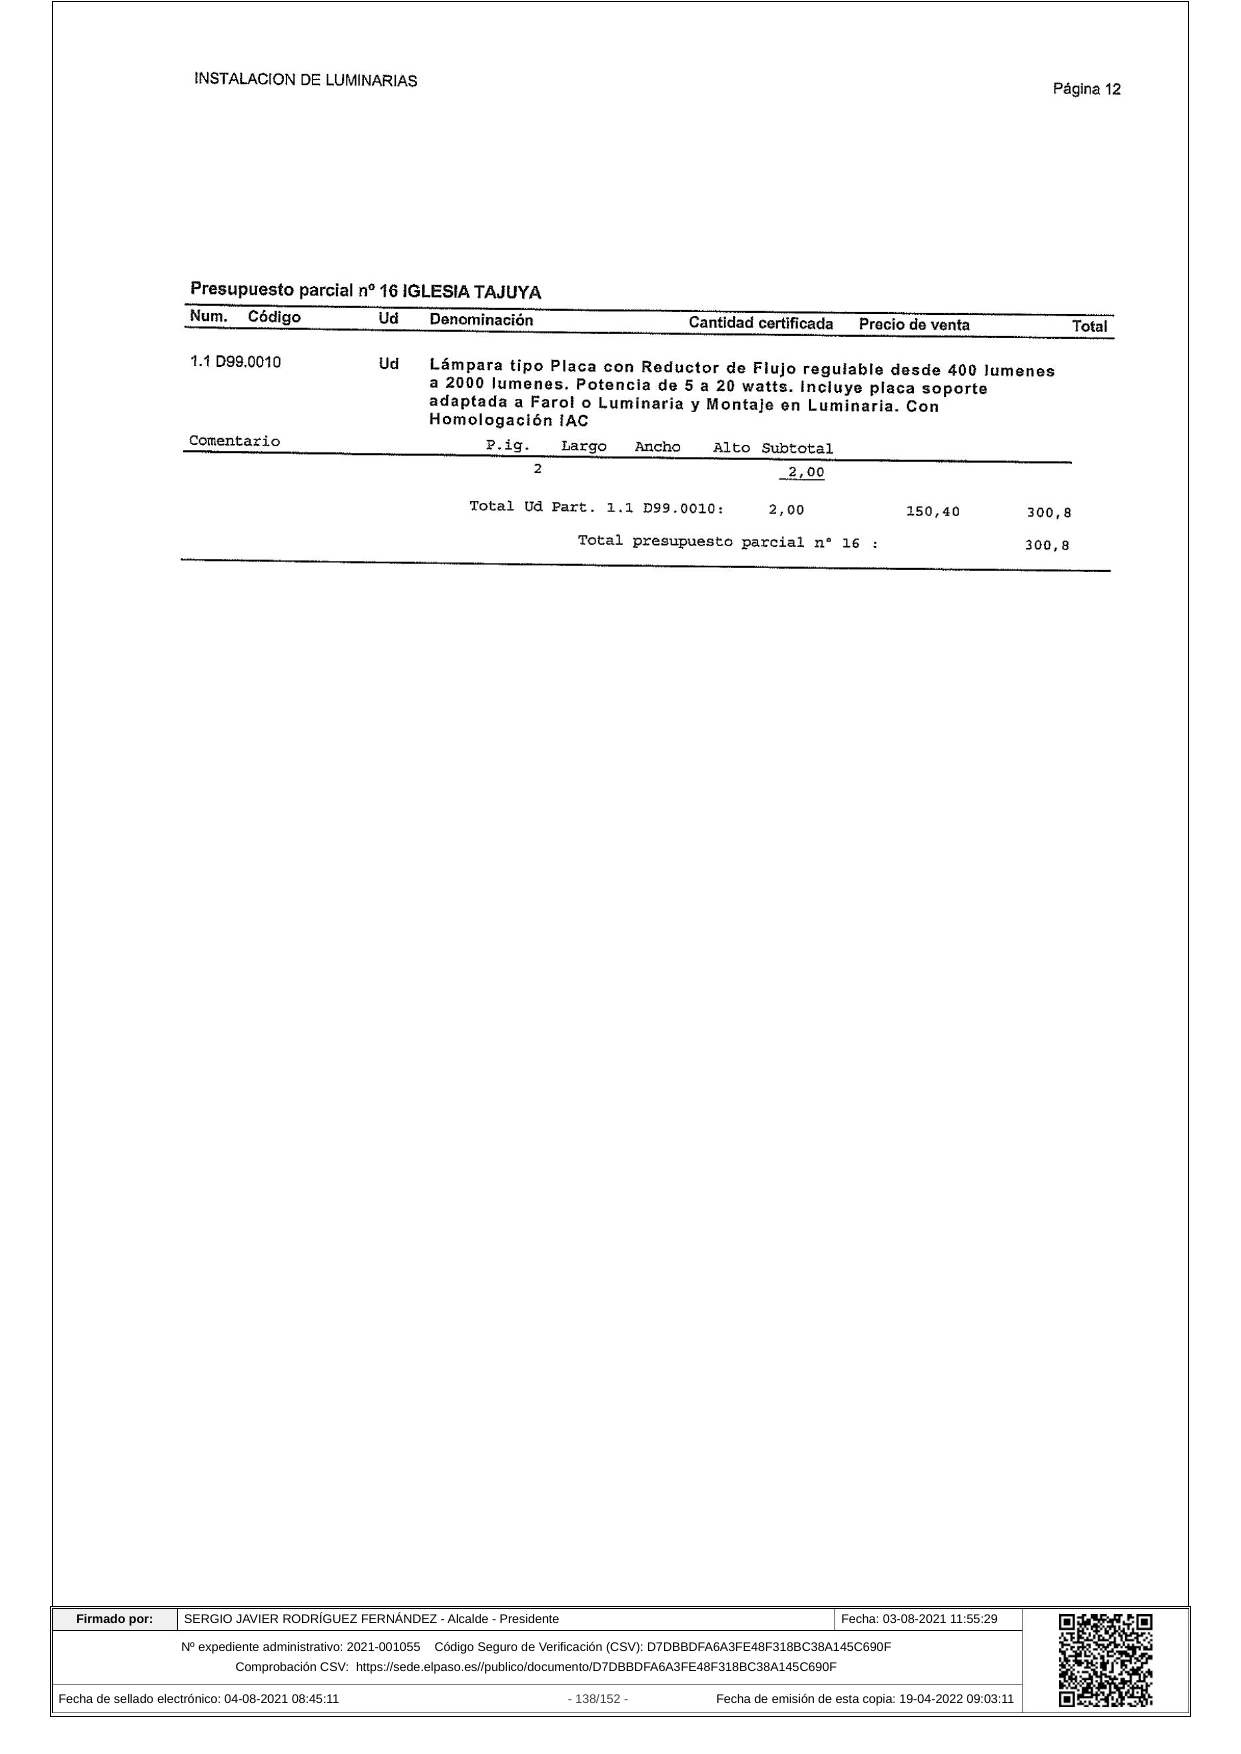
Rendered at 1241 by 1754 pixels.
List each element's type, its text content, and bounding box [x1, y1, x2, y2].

text Firmado por: [76, 1612, 172, 1626]
text Comprobación CSV: https://sede.elpaso.es//publico/documento/D7DBBDFA6A3FE48F318BC38A145C690F [235, 1661, 918, 1674]
text SERGIO JAVIER RODRÍGUEZ FERNÁNDEZ - Alcalde - Presidente [184, 1612, 586, 1626]
picture [51, 1607, 1190, 1716]
text - 138/152 - [568, 1693, 647, 1707]
text Nº expediente administrativo: 2021-001055 Código Seguro de Verificación (CSV): D7DBBDFA6A3FE48F318BC38A145C690F [181, 1640, 918, 1654]
text Fecha: 03-08-2021 11:55:29 [841, 1612, 1022, 1626]
text Fecha de sellado electrónico: 04-08-2021 08:45:11 [58, 1692, 365, 1706]
picture [53, 2, 1188, 1606]
text Fecha de emisión de esta copia: 19-04-2022 09:03:11 [716, 1692, 1041, 1706]
